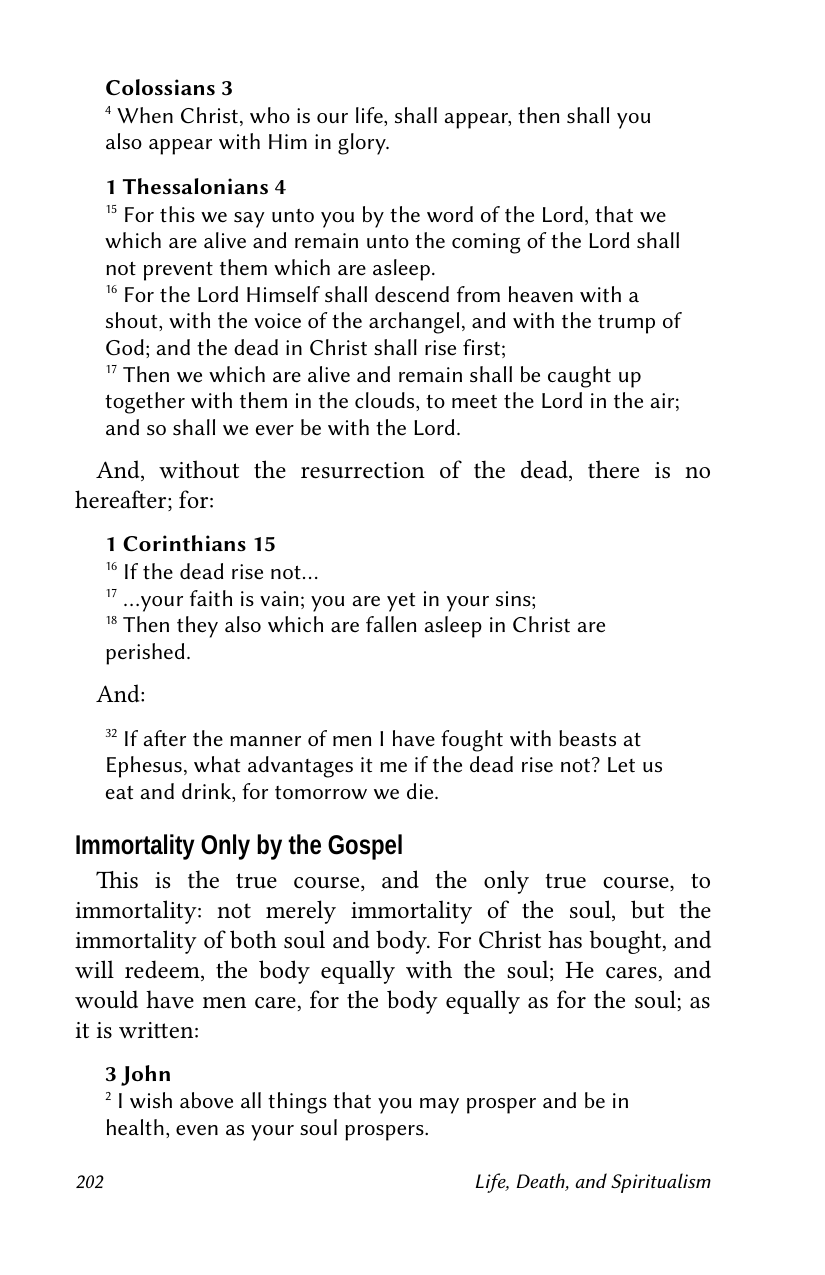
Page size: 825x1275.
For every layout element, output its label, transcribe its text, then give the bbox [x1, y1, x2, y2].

text And: [75, 681, 712, 709]
text 1 Thessalonians 4 [105, 174, 712, 200]
text 16 For the Lord Himself shall descend from heaven with a shout, with the voice of the archangel, and with the trump of God; and the dead in Christ shall rise first; [105, 281, 682, 361]
text 3 John [105, 1061, 712, 1087]
text Colossians 3 [105, 75, 712, 101]
text This is the true course, and the only true course, to immortality: not merely immortality of the soul, but the immortality of both soul and body. For Christ has bought, and will redeem, the body equally with the soul; He cares, and would have men care, for the body equally as for the soul; as it is written: [75, 866, 712, 1044]
text 17 Then we which are alive and remain shall be caught up together with them in the clouds, to meet the Lord in the air; and so shall we ever be with the Lord. [105, 361, 682, 441]
text 1 Corinthians 15 [105, 531, 712, 557]
text 16 If the dead rise not… [105, 559, 682, 585]
text 2 I wish above all things that you may prosper and be in health, even as your soul prospers. [105, 1088, 682, 1141]
subtitle Immortality Only by the Gospel [75, 829, 712, 860]
text 32 If after the manner of men I have fought with beasts at Ephesus, what advantages it me if the dead rise not? Let us eat and drink, for tomorrow we die. [105, 725, 682, 805]
text 18 Then they also which are fallen asleep in Christ are perished. [105, 612, 682, 665]
text 17 ...your faith is vain; you are yet in your sins; [105, 586, 682, 612]
text 4 When Christ, who is our life, shall appear, then shall you also appear with Him in glory. [105, 103, 682, 155]
text 15 For this we say unto you by the word of the Lord, that we which are alive and remain unto the coming of the Lord shall not prevent them which are asleep. [105, 201, 682, 281]
text And, without the resurrection of the dead, there is no hereafter; for: [75, 456, 712, 515]
